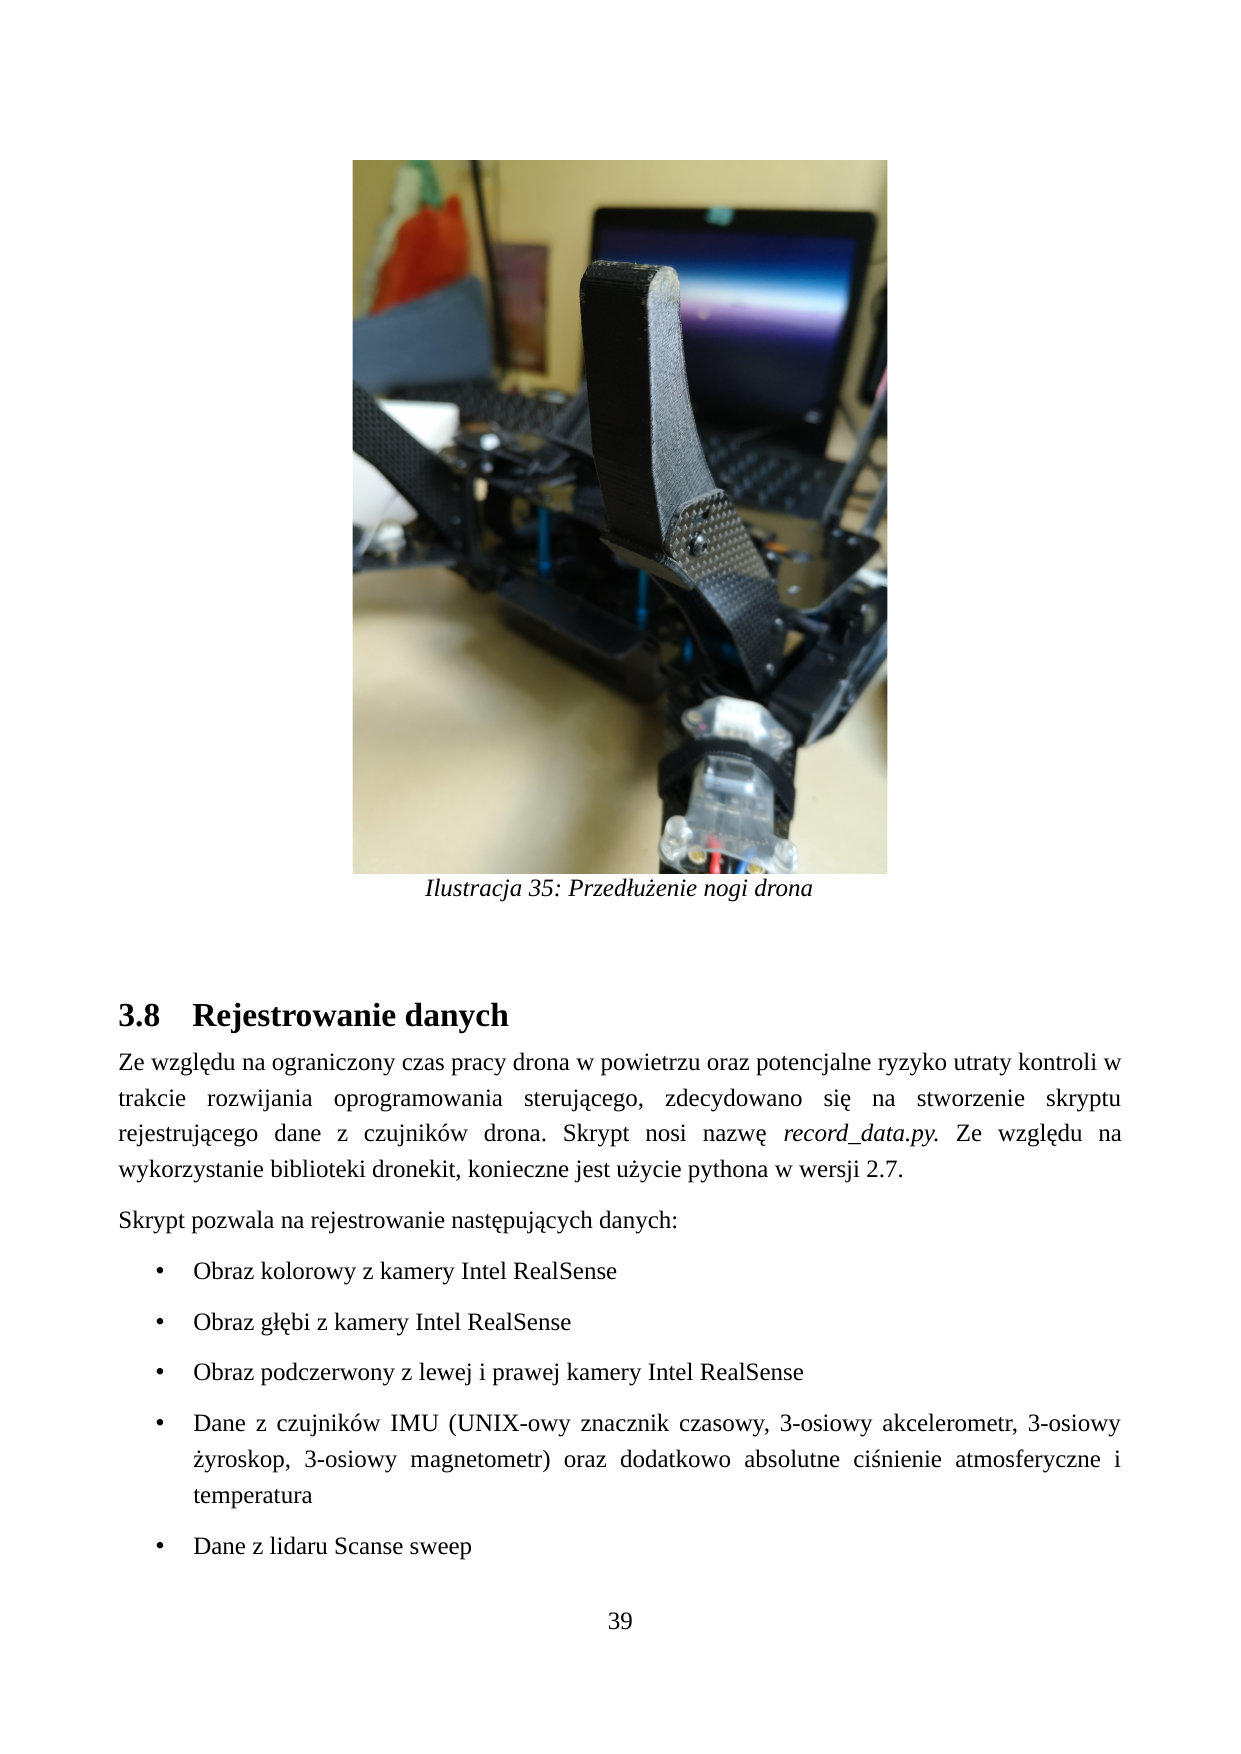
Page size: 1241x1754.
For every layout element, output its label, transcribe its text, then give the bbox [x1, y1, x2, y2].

picture [352, 160, 888, 874]
text Ze względu na ograniczony czas pracy drona w powietrzu oraz potencjalne ryzyko utraty kontroli w trakcie rozwijania oprogramowania sterującego, zdecydowano się na stworzenie skryptu rejestrującego dane z czujników drona. Skrypt nosi nazwę record_data.py. Ze względu na wykorzystanie biblioteki dronekit, konieczne jest użycie pythona w wersji 2.7. [118, 1047, 1122, 1183]
text Ilustracja 35: Przedłużenie nogi drona [353, 874, 888, 902]
list Dane z czujników IMU (UNIX-owy znacznik czasowy, 3-osiowy akcelerometr, 3-osiowy żyroskop, 3-osiowy magnetometr) oraz dodatkowo absolutne ciśnienie atmosferyczne i temperatura [156, 1408, 1122, 1509]
list Obraz kolorowy z kamery Intel RealSense [156, 1256, 1122, 1285]
list Obraz głębi z kamery Intel RealSense [156, 1307, 1122, 1335]
text Skrypt pozwala na rejestrowanie następujących danych: [118, 1205, 1122, 1234]
subtitle Rejestrowanie danych [118, 996, 1122, 1034]
list Dane z lidaru Scanse sweep [156, 1531, 1122, 1559]
list Obraz podczerwony z lewej i prawej kamery Intel RealSense [156, 1357, 1122, 1386]
